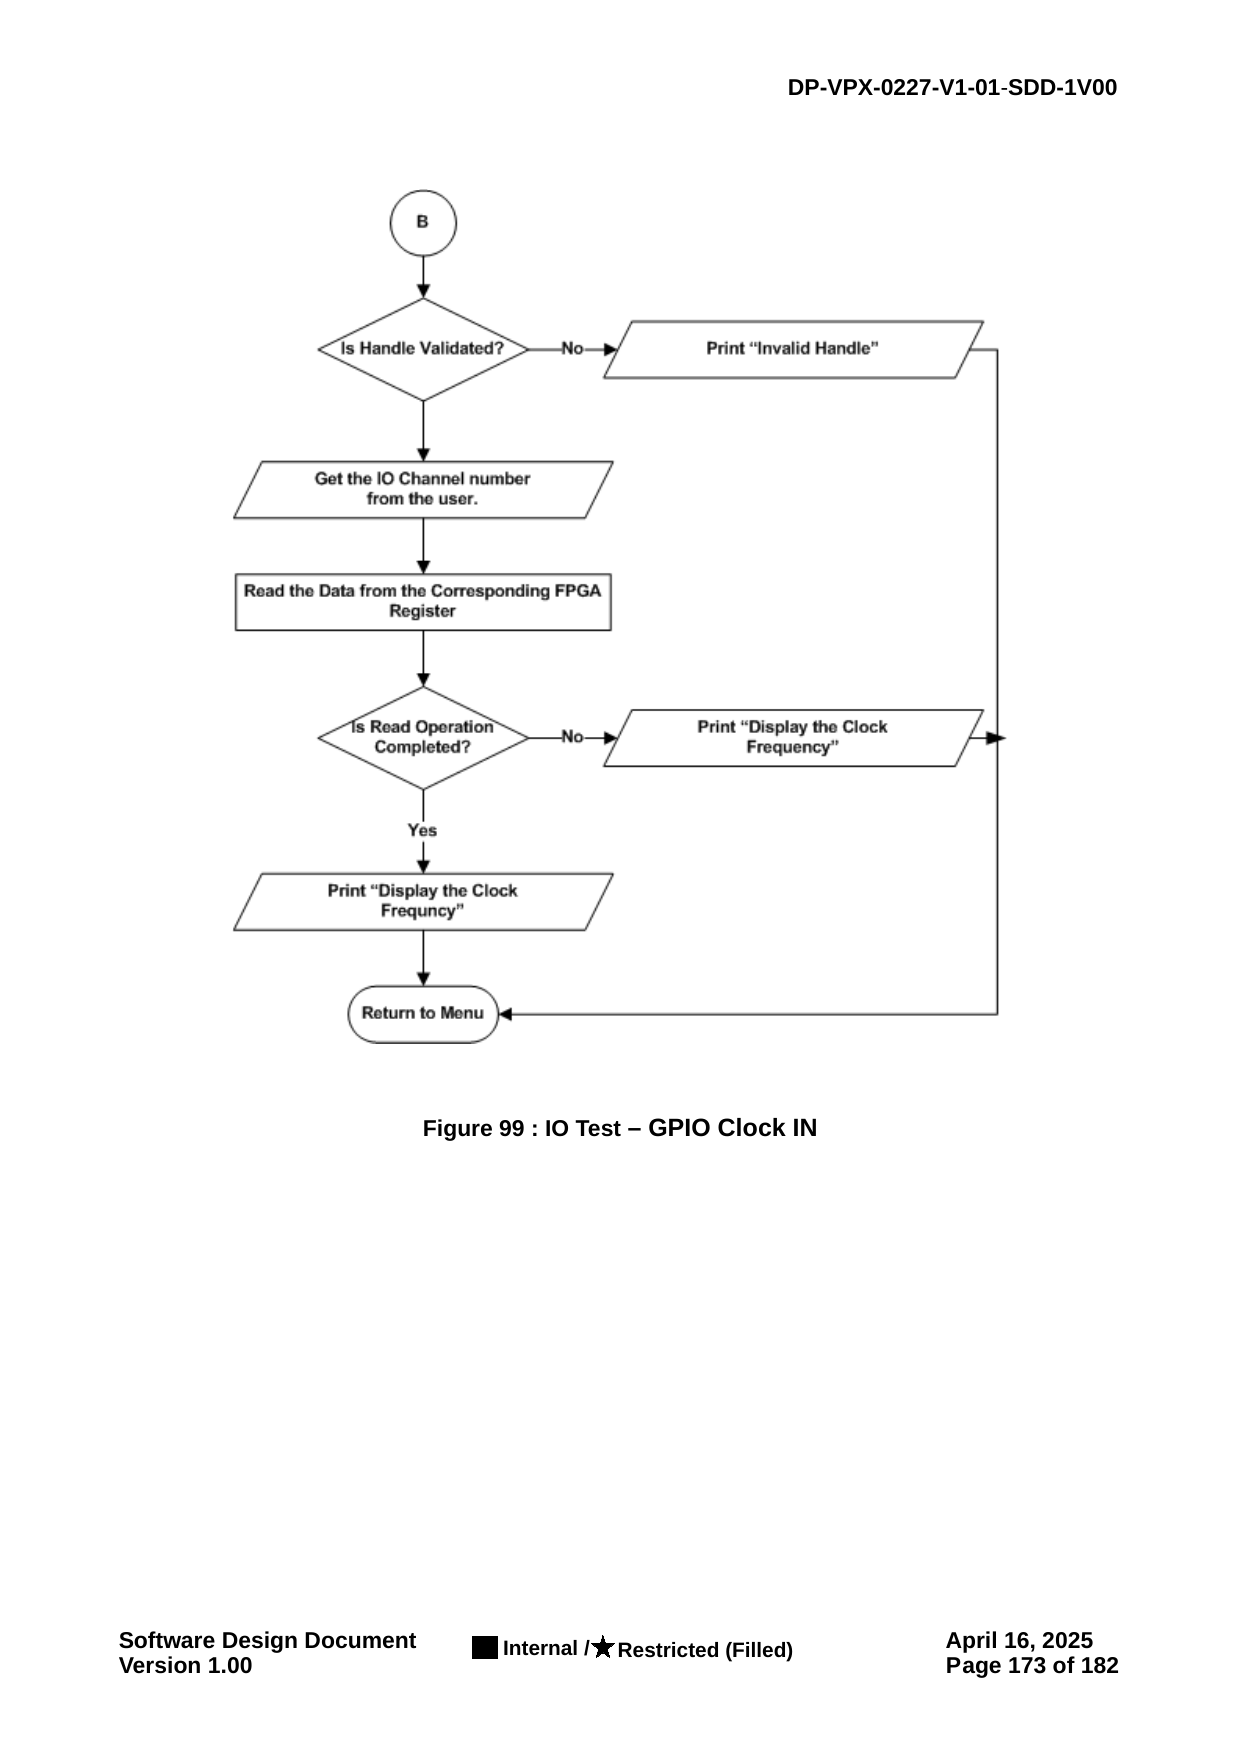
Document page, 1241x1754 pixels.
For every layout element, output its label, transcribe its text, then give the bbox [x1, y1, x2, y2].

text Figure 99 : IO Test – GPIO Clock IN [118, 1116, 1122, 1141]
picture [232, 189, 1008, 1044]
